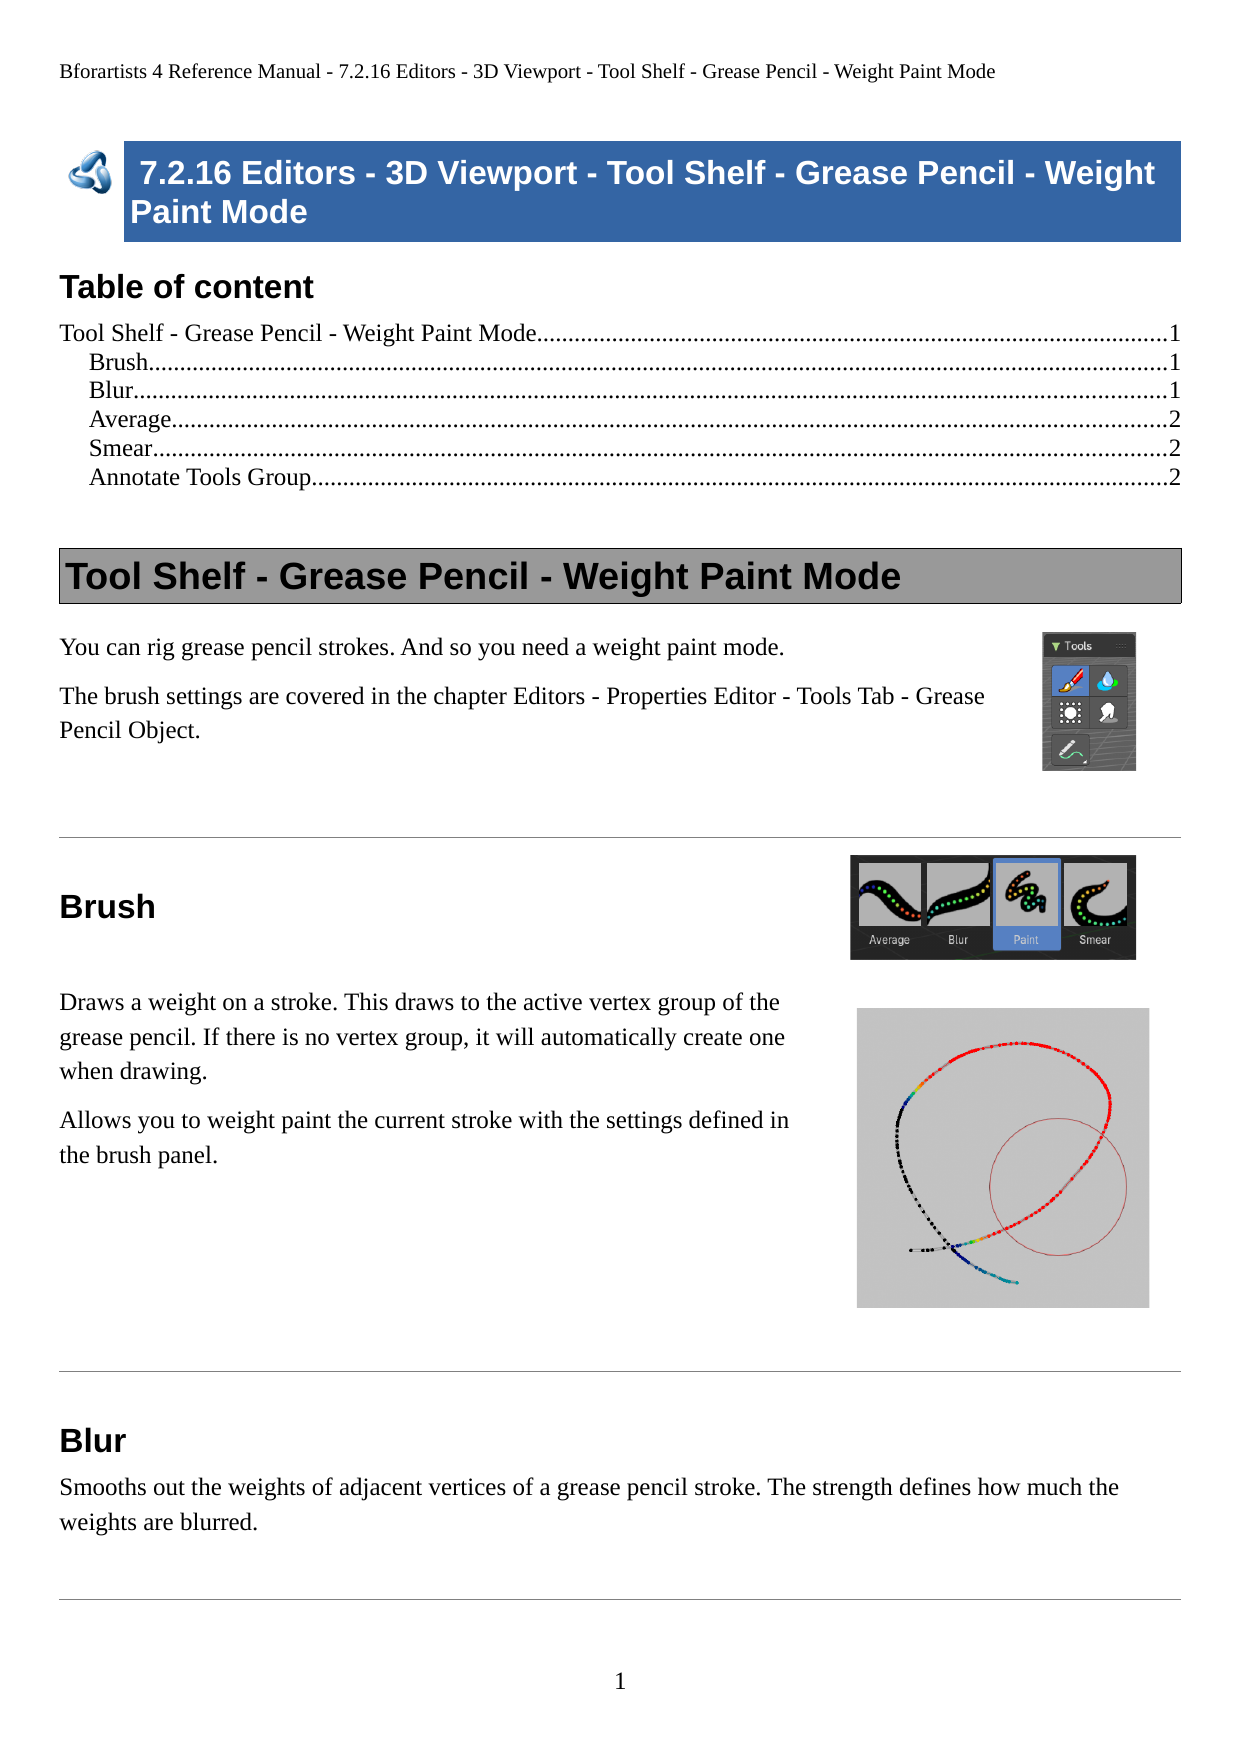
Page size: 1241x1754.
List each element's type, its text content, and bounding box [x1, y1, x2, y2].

table_header Tool Shelf - Grease Pencil - Weight Paint Mode [60, 549, 1181, 603]
text Allows you to weight paint the current stroke with the settings defined in the brush panel. [59, 1105, 856, 1168]
text Blur 1 [88, 375, 1181, 404]
picture [850, 855, 1137, 960]
text Annotate Tools Group 2 [88, 462, 1181, 490]
picture [856, 1008, 1150, 1308]
text Tool Shelf - Grease Pencil - Weight Paint Mode 1 [59, 318, 1181, 347]
subtitle Blur [59, 1421, 1181, 1460]
text The brush settings are covered in the chapter Editors - Properties Editor - Tools Tab - Grease Pencil Object. [59, 681, 1042, 744]
picture [65, 147, 114, 197]
table_header 7.2.16 Editors - 3D Viewport - Tool Shelf - Grease Pencil - Weight Paint Mode [124, 141, 1181, 242]
text Average 2 [88, 404, 1181, 433]
subtitle Brush [59, 887, 850, 926]
table_header [59, 141, 124, 242]
text You can rig grease pencil strokes. And so you need a weight paint mode. [59, 632, 1042, 661]
subtitle [1137, 887, 1181, 926]
text [1137, 681, 1181, 744]
subtitle Table of content [59, 267, 1181, 305]
text Smooths out the weights of adjacent vertices of a grease pencil stroke. The strength defines how much the weights are blurred. [59, 1472, 1181, 1536]
picture [1042, 632, 1137, 771]
text [1150, 1105, 1181, 1168]
text Smear 2 [88, 433, 1181, 462]
text Brush 1 [88, 347, 1181, 375]
text Draws a weight on a stroke. This draws to the active vertex group of the grease pencil. If there is no vertex group, it will automatically create one when drawing. [59, 987, 1181, 1085]
